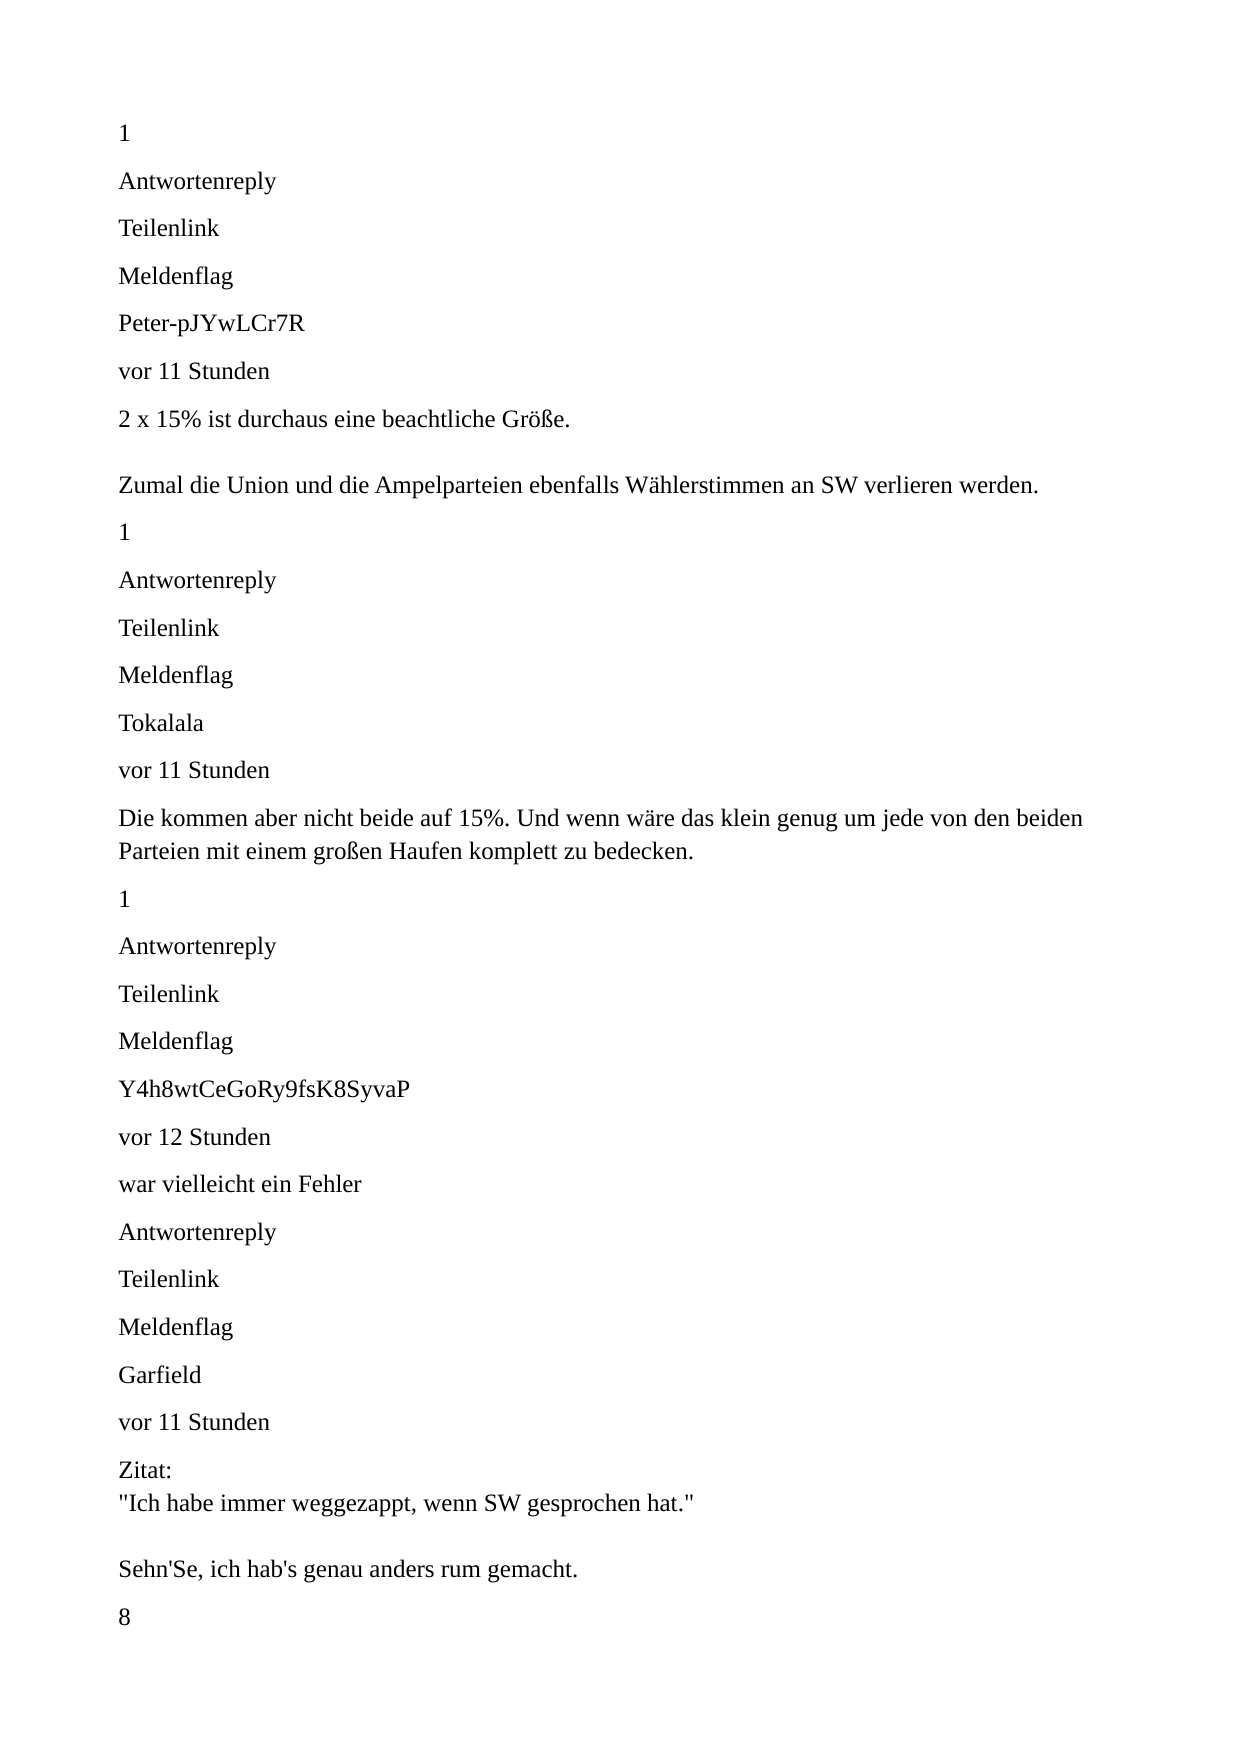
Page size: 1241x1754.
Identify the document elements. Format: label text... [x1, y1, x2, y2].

text 1 [118, 884, 1122, 912]
text 1 [118, 517, 1122, 546]
text Teilenlink [118, 213, 1122, 242]
text vor 12 Stunden [118, 1122, 1122, 1150]
text Peter-pJYwLCr7R [118, 308, 1122, 337]
text Meldenflag [118, 1026, 1122, 1055]
text Antwortenreply [118, 1217, 1122, 1246]
text vor 11 Stunden [118, 1407, 1122, 1436]
text Teilenlink [118, 979, 1122, 1008]
text Teilenlink [118, 1264, 1122, 1293]
text Meldenflag [118, 1312, 1122, 1341]
text Y4h8wtCeGoRy9fsK8SyvaP [118, 1074, 1122, 1103]
text Tokalala [118, 708, 1122, 737]
text vor 11 Stunden [118, 755, 1122, 784]
text Antwortenreply [118, 931, 1122, 960]
text Antwortenreply [118, 166, 1122, 194]
text Antwortenreply [118, 565, 1122, 594]
text Meldenflag [118, 261, 1122, 290]
text Garfield [118, 1360, 1122, 1388]
text 2 x 15% ist durchaus eine beachtliche Größe. Zumal die Union und die Ampelparteien ebenfalls Wählerstimmen an SW verlieren werden. [118, 404, 1122, 498]
text Teilenlink [118, 613, 1122, 641]
text vor 11 Stunden [118, 356, 1122, 385]
text Die kommen aber nicht beide auf 15%. Und wenn wäre das klein genug um jede von den beiden Parteien mit einem großen Haufen komplett zu bedecken. [118, 803, 1122, 865]
text war vielleicht ein Fehler [118, 1169, 1122, 1198]
text 8 [118, 1602, 1122, 1630]
text Zitat: "Ich habe immer weggezappt, wenn SW gesprochen hat." Sehn'Se, ich hab's genau anders rum gemacht. [118, 1455, 1122, 1583]
text 1 [118, 118, 1122, 147]
text Meldenflag [118, 660, 1122, 689]
